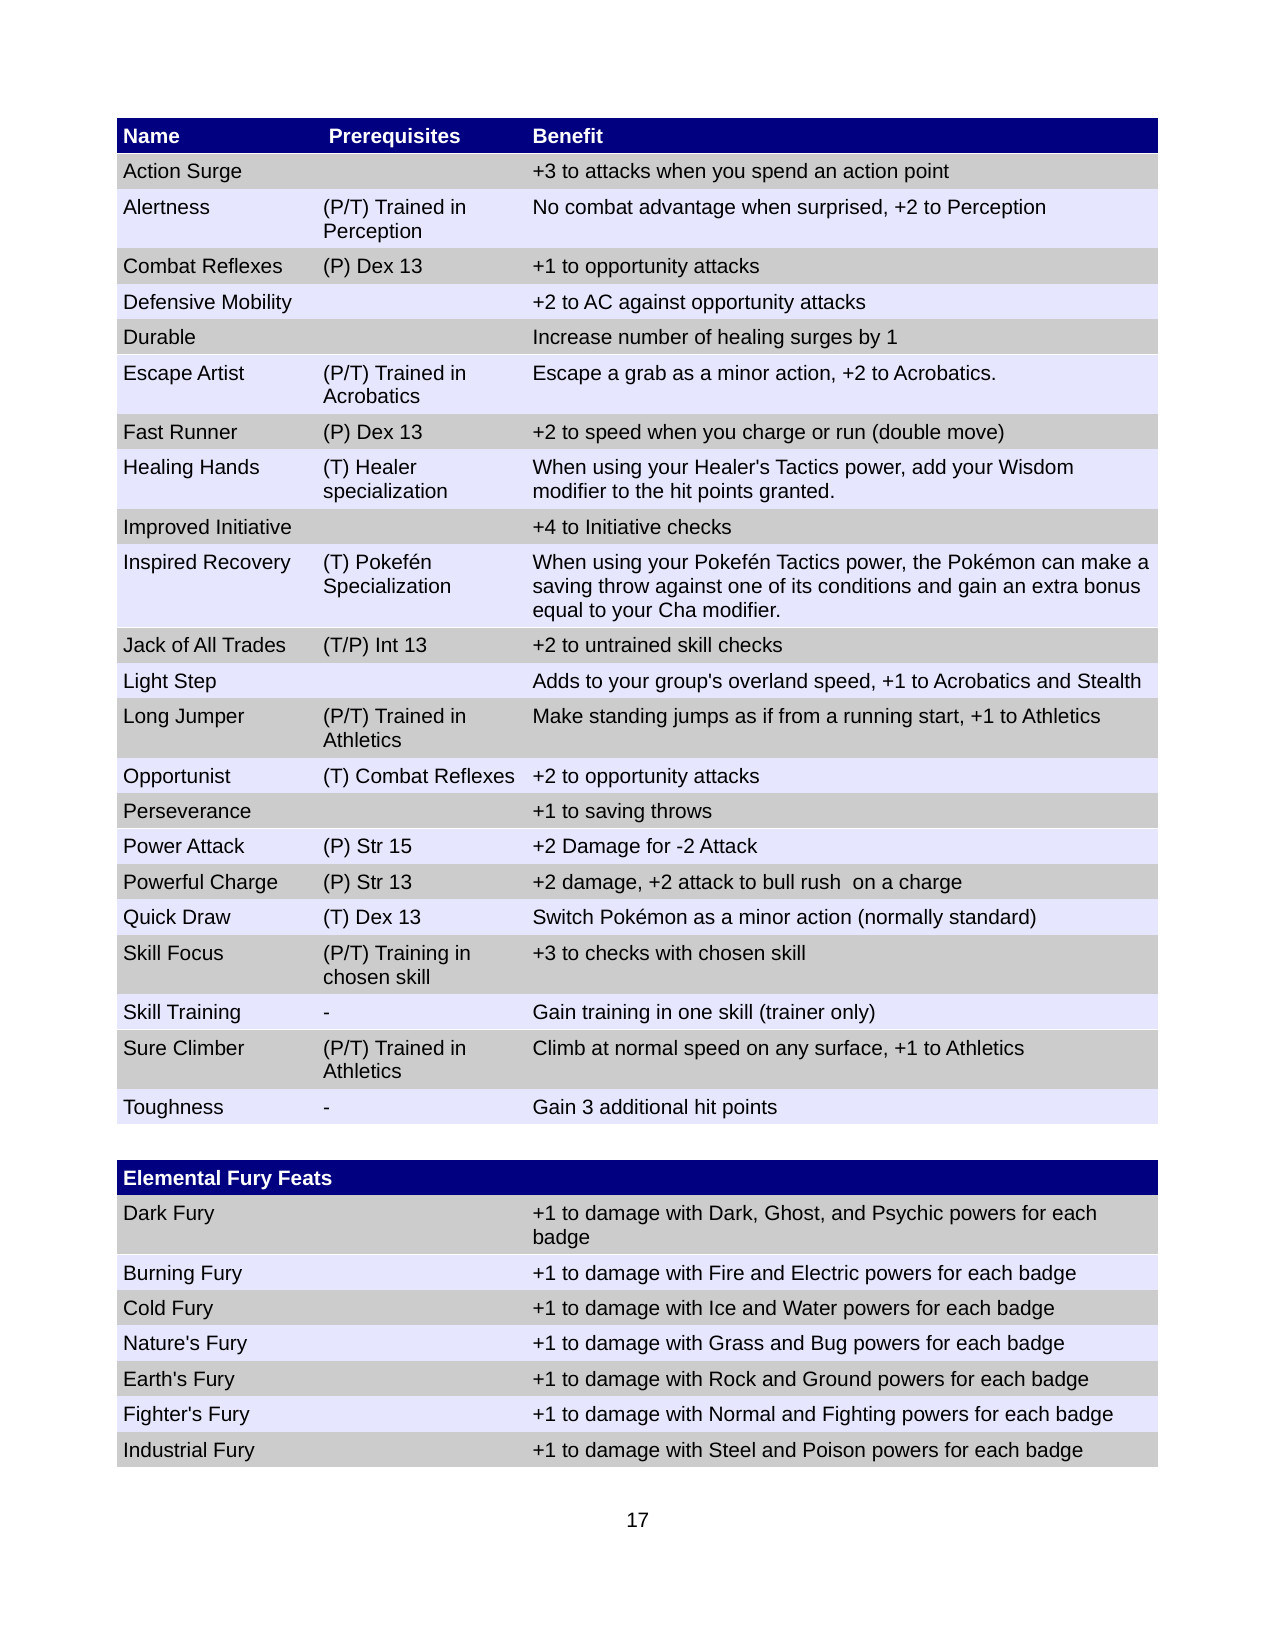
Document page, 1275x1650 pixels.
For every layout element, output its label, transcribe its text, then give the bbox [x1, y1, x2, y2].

table_cell (T) Dex 13 [317, 899, 527, 935]
table_cell Skill Training [117, 994, 317, 1029]
table_cell +1 to damage with Normal and Fighting powers for each badge [527, 1396, 1158, 1432]
table_cell +3 to checks with chosen skill [527, 935, 1158, 994]
table_cell (P) Dex 13 [317, 414, 527, 449]
table_cell Elemental Fury Feats [117, 1160, 1158, 1195]
table_cell Opportunist [117, 758, 317, 793]
table_cell [317, 1325, 527, 1361]
table_cell [317, 663, 527, 698]
table_cell Escape Artist [117, 355, 317, 414]
table_cell +1 to saving throws [527, 793, 1158, 828]
table_cell Climb at normal speed on any surface, +1 to Athletics [527, 1030, 1158, 1089]
table_cell +2 damage, +2 attack to bull rush on a charge [527, 864, 1158, 899]
table_header Prerequisites [317, 118, 527, 153]
table_header Benefit [527, 118, 1158, 153]
table_cell Combat Reflexes [117, 248, 317, 284]
table_cell Long Jumper [117, 698, 317, 758]
table_cell Fighter's Fury [117, 1396, 317, 1432]
table_cell When using your Healer's Tactics power, add your Wisdom modifier to the hit points granted. [527, 449, 1158, 509]
table_cell (T/P) Int 13 [317, 628, 527, 663]
table_cell [317, 1124, 527, 1160]
table_cell (T) Healer specialization [317, 449, 527, 509]
table_cell (P/T) Trained in Perception [317, 189, 527, 248]
table_cell Adds to your group's overland speed, +1 to Acrobatics and Stealth [527, 663, 1158, 698]
table_cell Dark Fury [117, 1195, 317, 1254]
table_cell Inspired Recovery [117, 544, 317, 627]
table_cell Gain 3 additional hit points [527, 1089, 1158, 1124]
table_cell Perseverance [117, 793, 317, 828]
table_cell Burning Fury [117, 1255, 317, 1290]
table_cell - [317, 994, 527, 1029]
table_cell +2 to AC against opportunity attacks [527, 284, 1158, 319]
table_cell +4 to Initiative checks [527, 509, 1158, 544]
table_cell [317, 1361, 527, 1396]
table_cell Healing Hands [117, 449, 317, 509]
table_cell [317, 1255, 527, 1290]
table_cell +1 to damage with Fire and Electric powers for each badge [527, 1255, 1158, 1290]
table_cell Toughness [117, 1089, 317, 1124]
table_cell Powerful Charge [117, 864, 317, 899]
table_cell Earth's Fury [117, 1361, 317, 1396]
table_cell [317, 793, 527, 828]
table_cell [317, 154, 527, 189]
table_cell (T) Combat Reflexes [317, 758, 527, 793]
table_cell +2 to speed when you charge or run (double move) [527, 414, 1158, 449]
table_cell [317, 509, 527, 544]
table_cell (P/T) Training in chosen skill [317, 935, 527, 994]
table_cell [317, 1195, 527, 1254]
table_cell When using your Pokefén Tactics power, the Pokémon can make a saving throw against one of its conditions and gain an extra bonus equal to your Cha modifier. [527, 544, 1158, 627]
table_cell Industrial Fury [117, 1432, 317, 1467]
table_cell (P/T) Trained in Athletics [317, 1030, 527, 1089]
table_cell Light Step [117, 663, 317, 698]
table_cell (P) Dex 13 [317, 248, 527, 284]
table_cell +1 to damage with Ice and Water powers for each badge [527, 1290, 1158, 1325]
table_cell [317, 284, 527, 319]
table_cell Improved Initiative [117, 509, 317, 544]
table_cell Skill Focus [117, 935, 317, 994]
table_cell Sure Climber [117, 1030, 317, 1089]
table_cell +1 to damage with Rock and Ground powers for each badge [527, 1361, 1158, 1396]
table_cell Escape a grab as a minor action, +2 to Acrobatics. [527, 355, 1158, 414]
table_cell +2 Damage for -2 Attack [527, 829, 1158, 864]
table_cell [317, 319, 527, 354]
table_cell +1 to damage with Grass and Bug powers for each badge [527, 1325, 1158, 1361]
table_cell Power Attack [117, 829, 317, 864]
table_cell Action Surge [117, 154, 317, 189]
table_cell +3 to attacks when you spend an action point [527, 154, 1158, 189]
table_cell Alertness [117, 189, 317, 248]
table_cell (P) Str 15 [317, 829, 527, 864]
table_cell +1 to opportunity attacks [527, 248, 1158, 284]
table_cell Switch Pokémon as a minor action (normally standard) [527, 899, 1158, 935]
table_cell (P/T) Trained in Acrobatics [317, 355, 527, 414]
table_cell Increase number of healing surges by 1 [527, 319, 1158, 354]
table_cell [317, 1290, 527, 1325]
table_cell (P) Str 13 [317, 864, 527, 899]
table_cell Defensive Mobility [117, 284, 317, 319]
table_cell Fast Runner [117, 414, 317, 449]
table_cell Nature's Fury [117, 1325, 317, 1361]
table_cell +1 to damage with Dark, Ghost, and Psychic powers for each badge [527, 1195, 1158, 1254]
table_cell +1 to damage with Steel and Poison powers for each badge [527, 1432, 1158, 1467]
table_cell (T) Pokefén Specialization [317, 544, 527, 627]
table_cell Make standing jumps as if from a running start, +1 to Athletics [527, 698, 1158, 758]
table_header Name [117, 118, 317, 153]
table_cell (P/T) Trained in Athletics [317, 698, 527, 758]
table_cell [527, 1124, 1158, 1160]
table_cell Jack of All Trades [117, 628, 317, 663]
table_cell No combat advantage when surprised, +2 to Perception [527, 189, 1158, 248]
table_cell Gain training in one skill (trainer only) [527, 994, 1158, 1029]
table_cell [317, 1432, 527, 1467]
table_cell - [317, 1089, 527, 1124]
table_cell [317, 1396, 527, 1432]
table_cell Cold Fury [117, 1290, 317, 1325]
table_cell +2 to untrained skill checks [527, 628, 1158, 663]
table_cell Quick Draw [117, 899, 317, 935]
table_cell [117, 1124, 317, 1160]
table_cell Durable [117, 319, 317, 354]
table_cell +2 to opportunity attacks [527, 758, 1158, 793]
